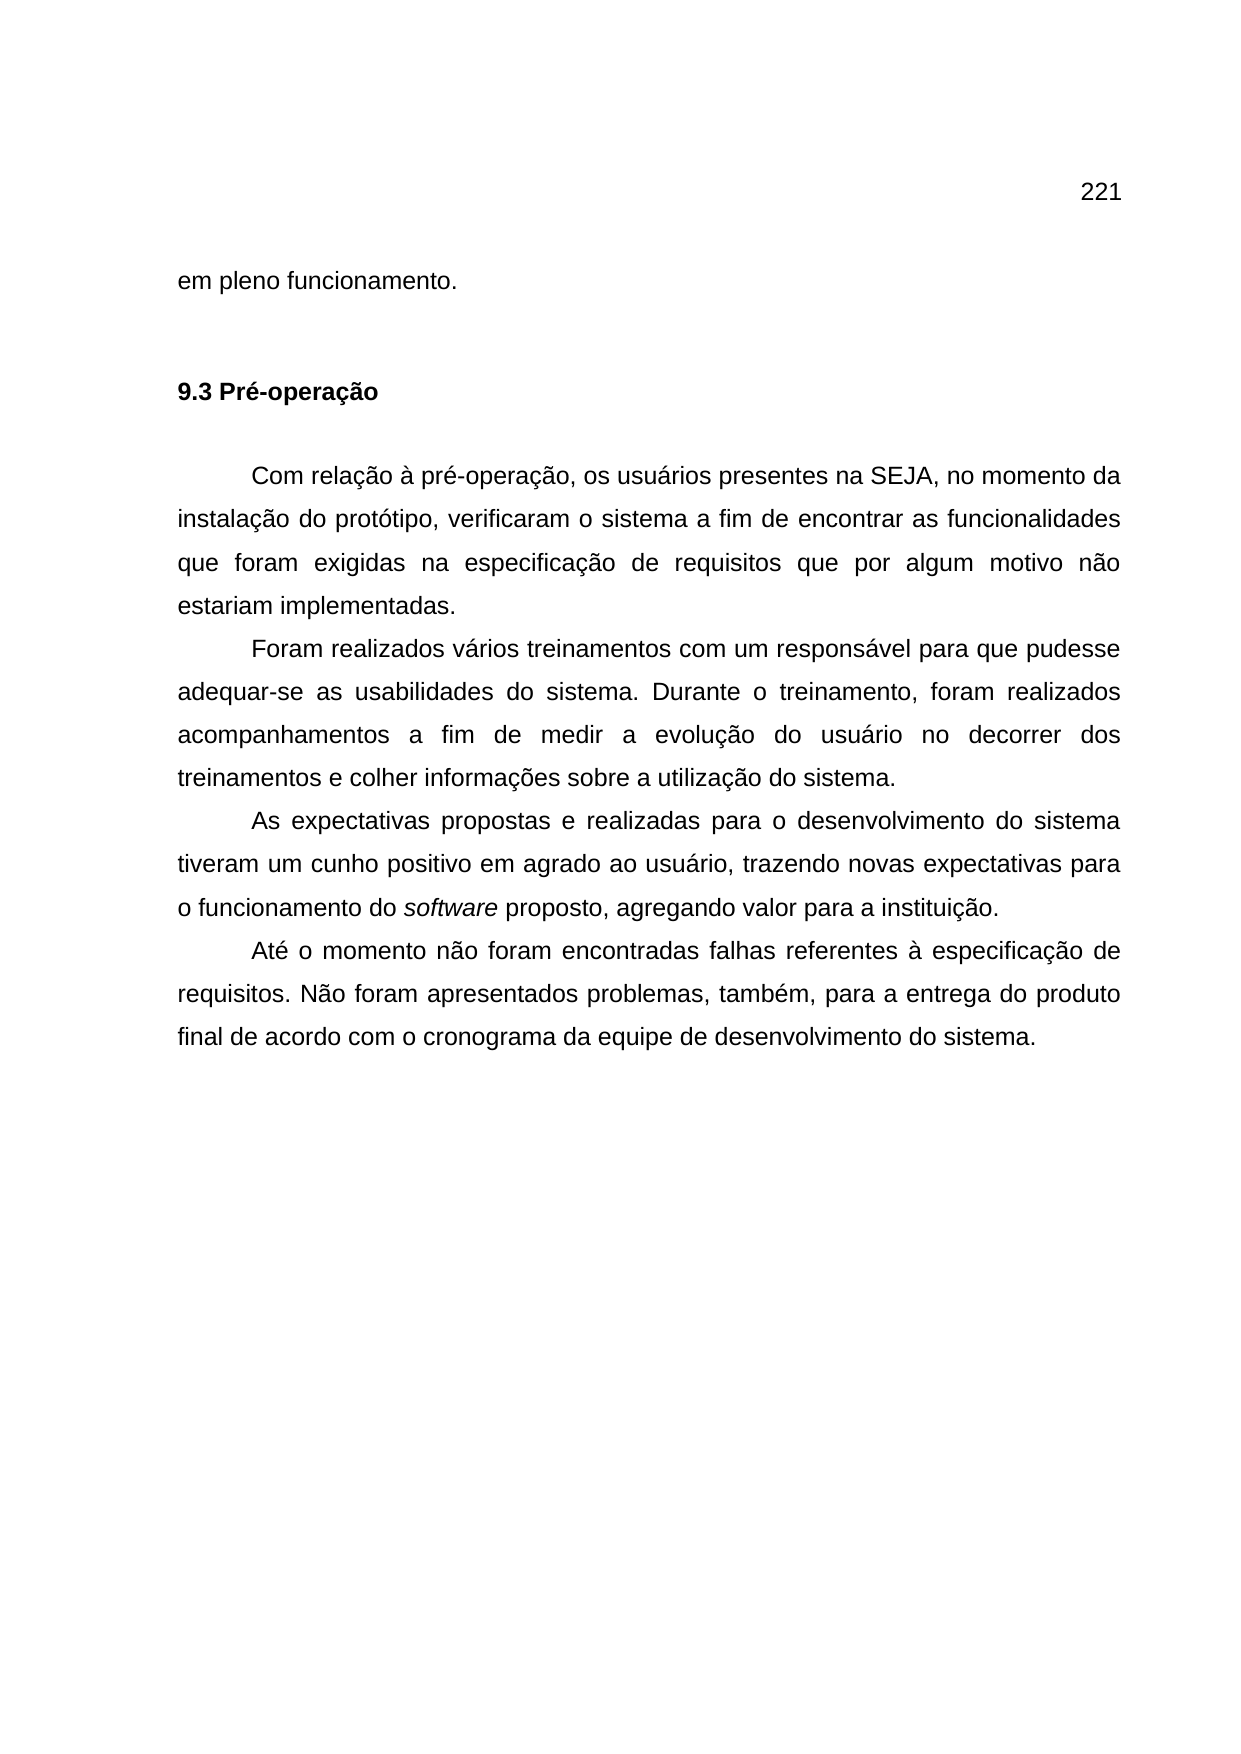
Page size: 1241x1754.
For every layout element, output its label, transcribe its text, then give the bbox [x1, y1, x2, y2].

text Foram realizados vários treinamentos com um responsável para que pudesse adequar-se as usabilidades do sistema. Durante o treinamento, foram realizados acompanhamentos a fim de medir a evolução do usuário no decorrer dos treinamentos e colher informações sobre a utilização do sistema. [177, 634, 1122, 792]
subtitle 9.3 Pré-operação [177, 377, 1122, 406]
text em pleno funcionamento. [177, 266, 1122, 294]
text As expectativas propostas e realizadas para o desenvolvimento do sistema tiveram um cunho positivo em agrado ao usuário, trazendo novas expectativas para o funcionamento do software proposto, agregando valor para a instituição. [177, 806, 1122, 921]
text Até o momento não foram encontradas falhas referentes à especificação de requisitos. Não foram apresentados problemas, também, para a entrega do produto final de acordo com o cronograma da equipe de desenvolvimento do sistema. [177, 936, 1122, 1051]
text Com relação à pré-operação, os usuários presentes na SEJA, no momento da instalação do protótipo, verificaram o sistema a fim de encontrar as funcionalidades que foram exigidas na especificação de requisitos que por algum motivo não estariam implementadas. [177, 461, 1122, 619]
